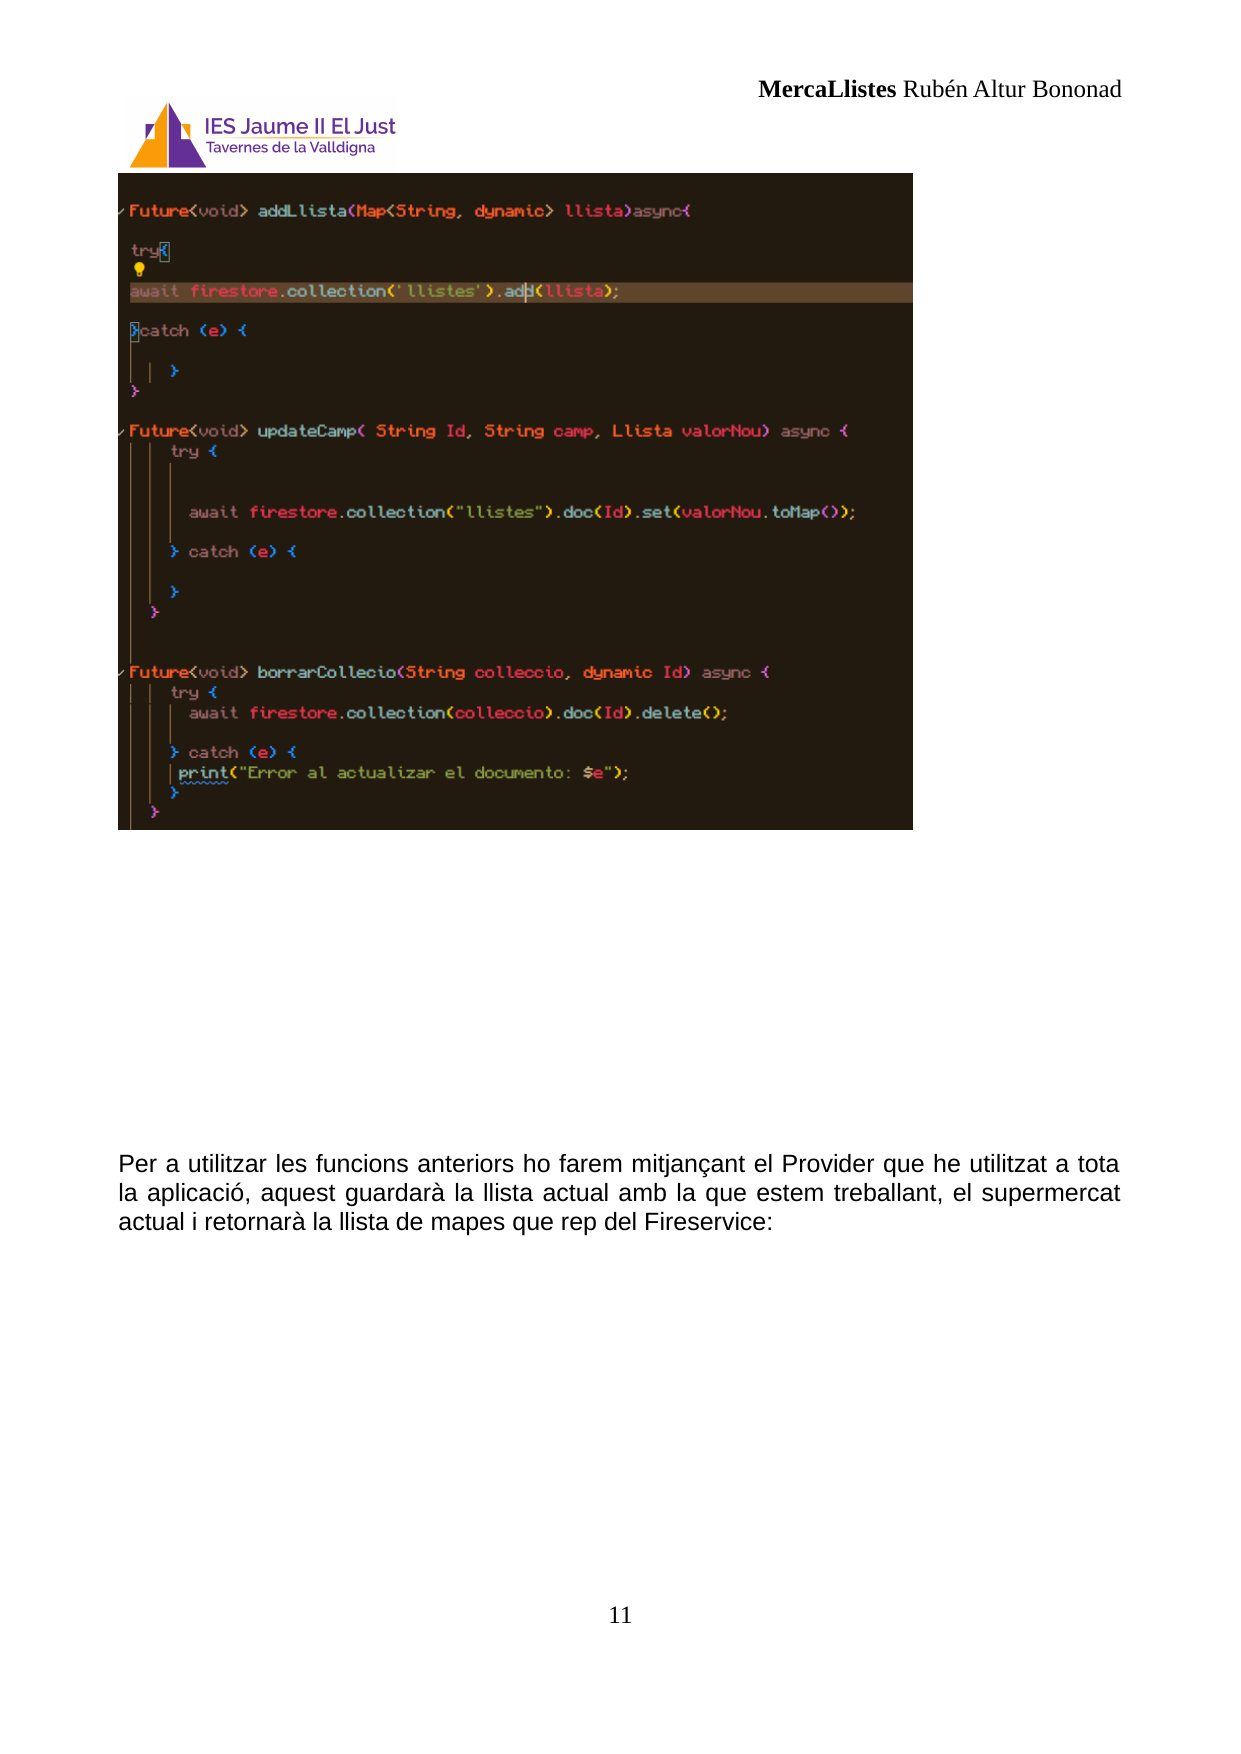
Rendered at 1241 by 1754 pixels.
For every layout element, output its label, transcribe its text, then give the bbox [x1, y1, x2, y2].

text Per a utilitzar les funcions anteriors ho farem mitjançant el Provider que he utilitzat a tota la aplicació, aquest guardarà la llista actual amb la que estem treballant, el supermercat actual i retornarà la llista de mapes que rep del Fireservice: [118, 1149, 1122, 1236]
